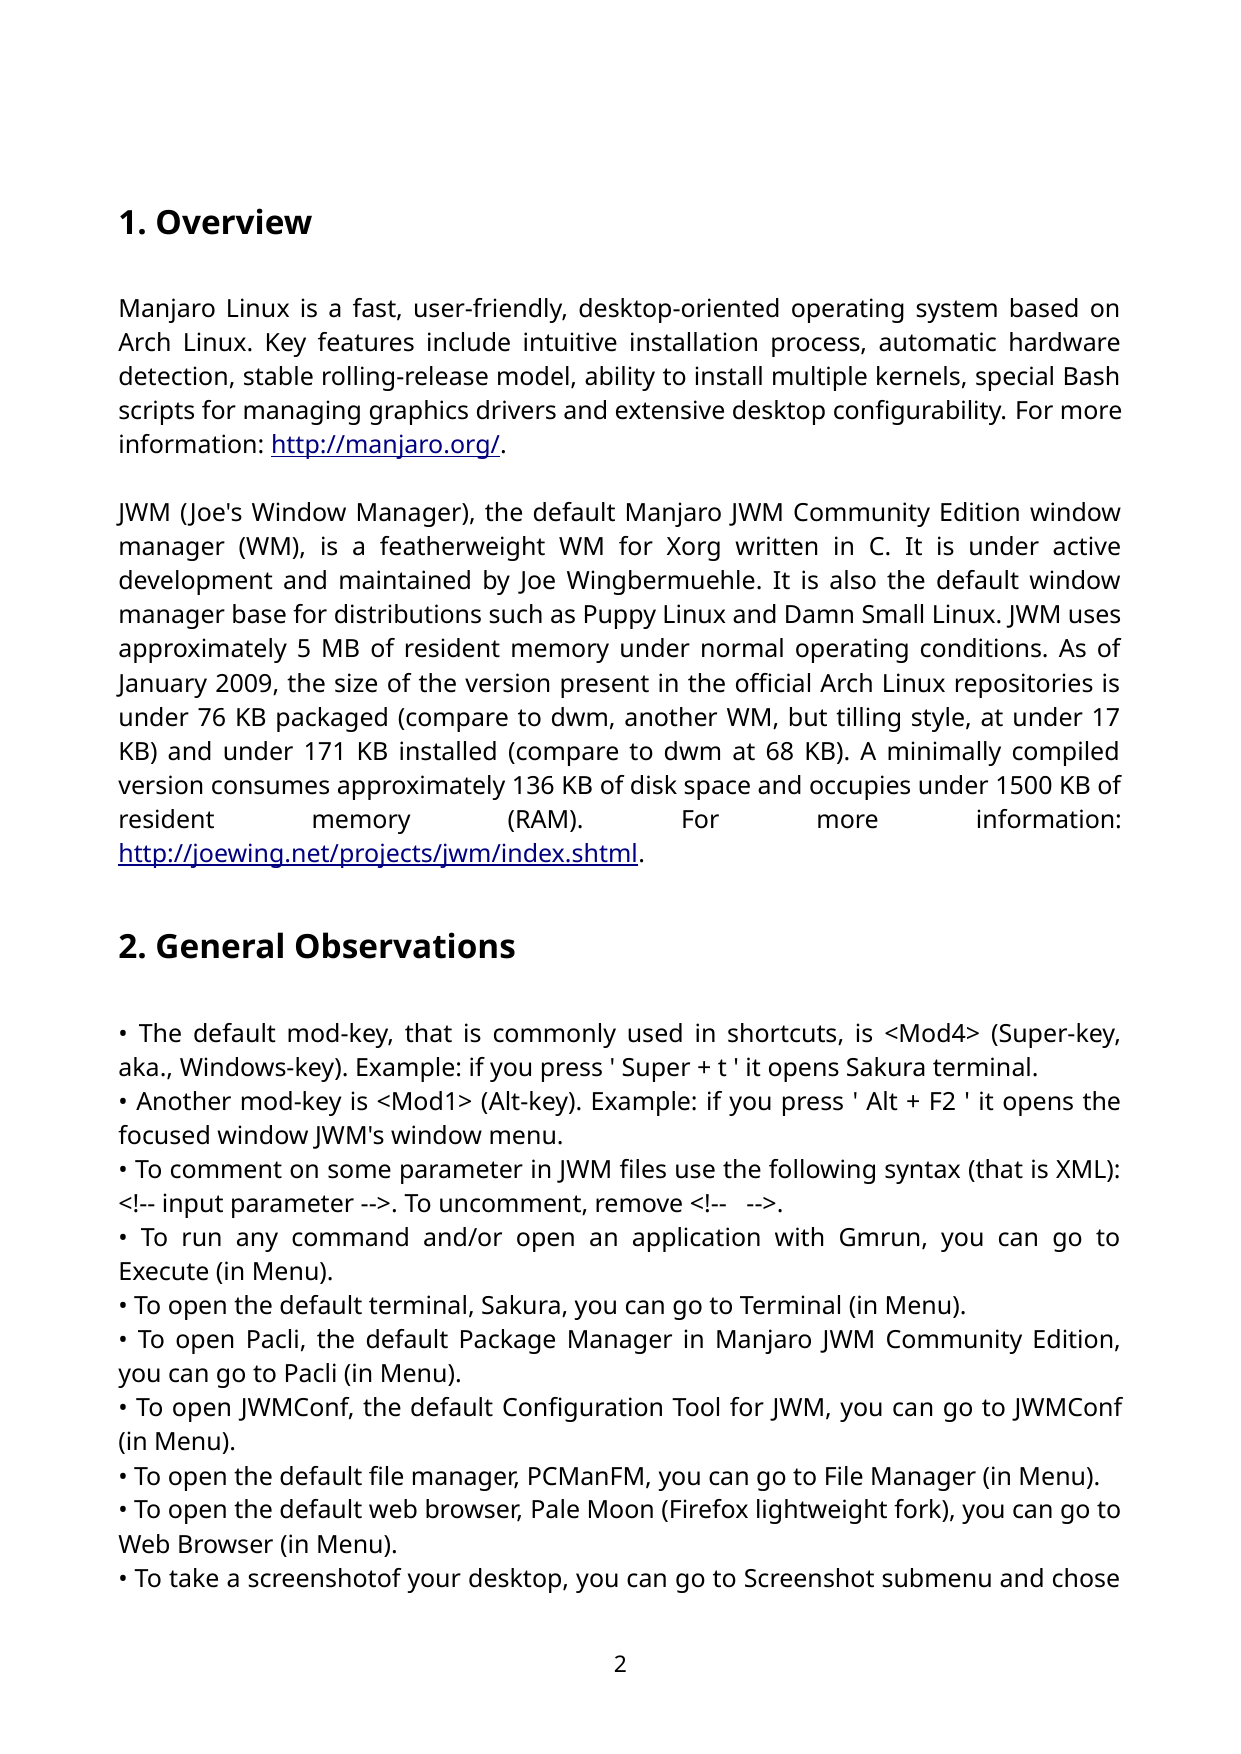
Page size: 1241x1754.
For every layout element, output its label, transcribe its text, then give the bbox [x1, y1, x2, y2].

subtitle 1. Overview [118, 198, 1122, 244]
text • To open the default terminal, Sakura, you can go to Terminal (in Menu). [118, 1288, 1122, 1322]
text Manjaro Linux is a fast, user-friendly, desktop-oriented operating system based on Arch Linux. Key features include intuitive installation process, automatic hardware detection, stable rolling-release model, ability to install multiple kernels, special Bash scripts for managing graphics drivers and extensive desktop configurability. For more information: http://manjaro.org/. [118, 291, 1122, 461]
text • To run any command and/or open an application with Gmrun, you can go to Execute (in Menu). [118, 1220, 1122, 1288]
subtitle 2. General Observations [118, 923, 1122, 969]
text • To open Pacli, the default Package Manager in Manjaro JWM Community Edition, you can go to Pacli (in Menu). [118, 1322, 1122, 1390]
text • To open the default web browser, Pale Moon (Firefox lightweight fork), you can go to Web Browser (in Menu). [118, 1492, 1122, 1560]
text • The default mod-key, that is commonly used in shortcuts, is <Mod4> (Super-key, aka., Windows-key). Example: if you press ' Super + t ' it opens Sakura terminal. [118, 1015, 1122, 1083]
text JWM (Joe's Window Manager), the default Manjaro JWM Community Edition window manager (WM), is a featherweight WM for Xorg written in C. It is under active development and maintained by Joe Wingbermuehle. It is also the default window manager base for distributions such as Puppy Linux and Damn Small Linux. JWM uses approximately 5 MB of resident memory under normal operating conditions. As of January 2009, the size of the version present in the official Arch Linux repositories is under 76 KB packaged (compare to dwm, another WM, but tilling style, at under 17 KB) and under 171 KB installed (compare to dwm at 68 KB). A minimally compiled version consumes approximately 136 KB of disk space and occupies under 1500 KB of resident memory (RAM). For more information: http://joewing.net/projects/jwm/index.shtml. [118, 495, 1122, 869]
text • To open JWMConf, the default Configuration Tool for JWM, you can go to JWMConf (in Menu). [118, 1390, 1122, 1458]
text • Another mod-key is <Mod1> (Alt-key). Example: if you press ' Alt + F2 ' it opens the focused window JWM's window menu. [118, 1083, 1122, 1152]
text • To open the default file manager, PCManFM, you can go to File Manager (in Menu). [118, 1458, 1122, 1492]
text • To take a screenshotof your desktop, you can go to Screenshot submenu and chose [118, 1560, 1122, 1594]
text • To comment on some parameter in JWM files use the following syntax (that is XML): <!-- input parameter -->. To uncomment, remove <!-- -->. [118, 1152, 1122, 1220]
